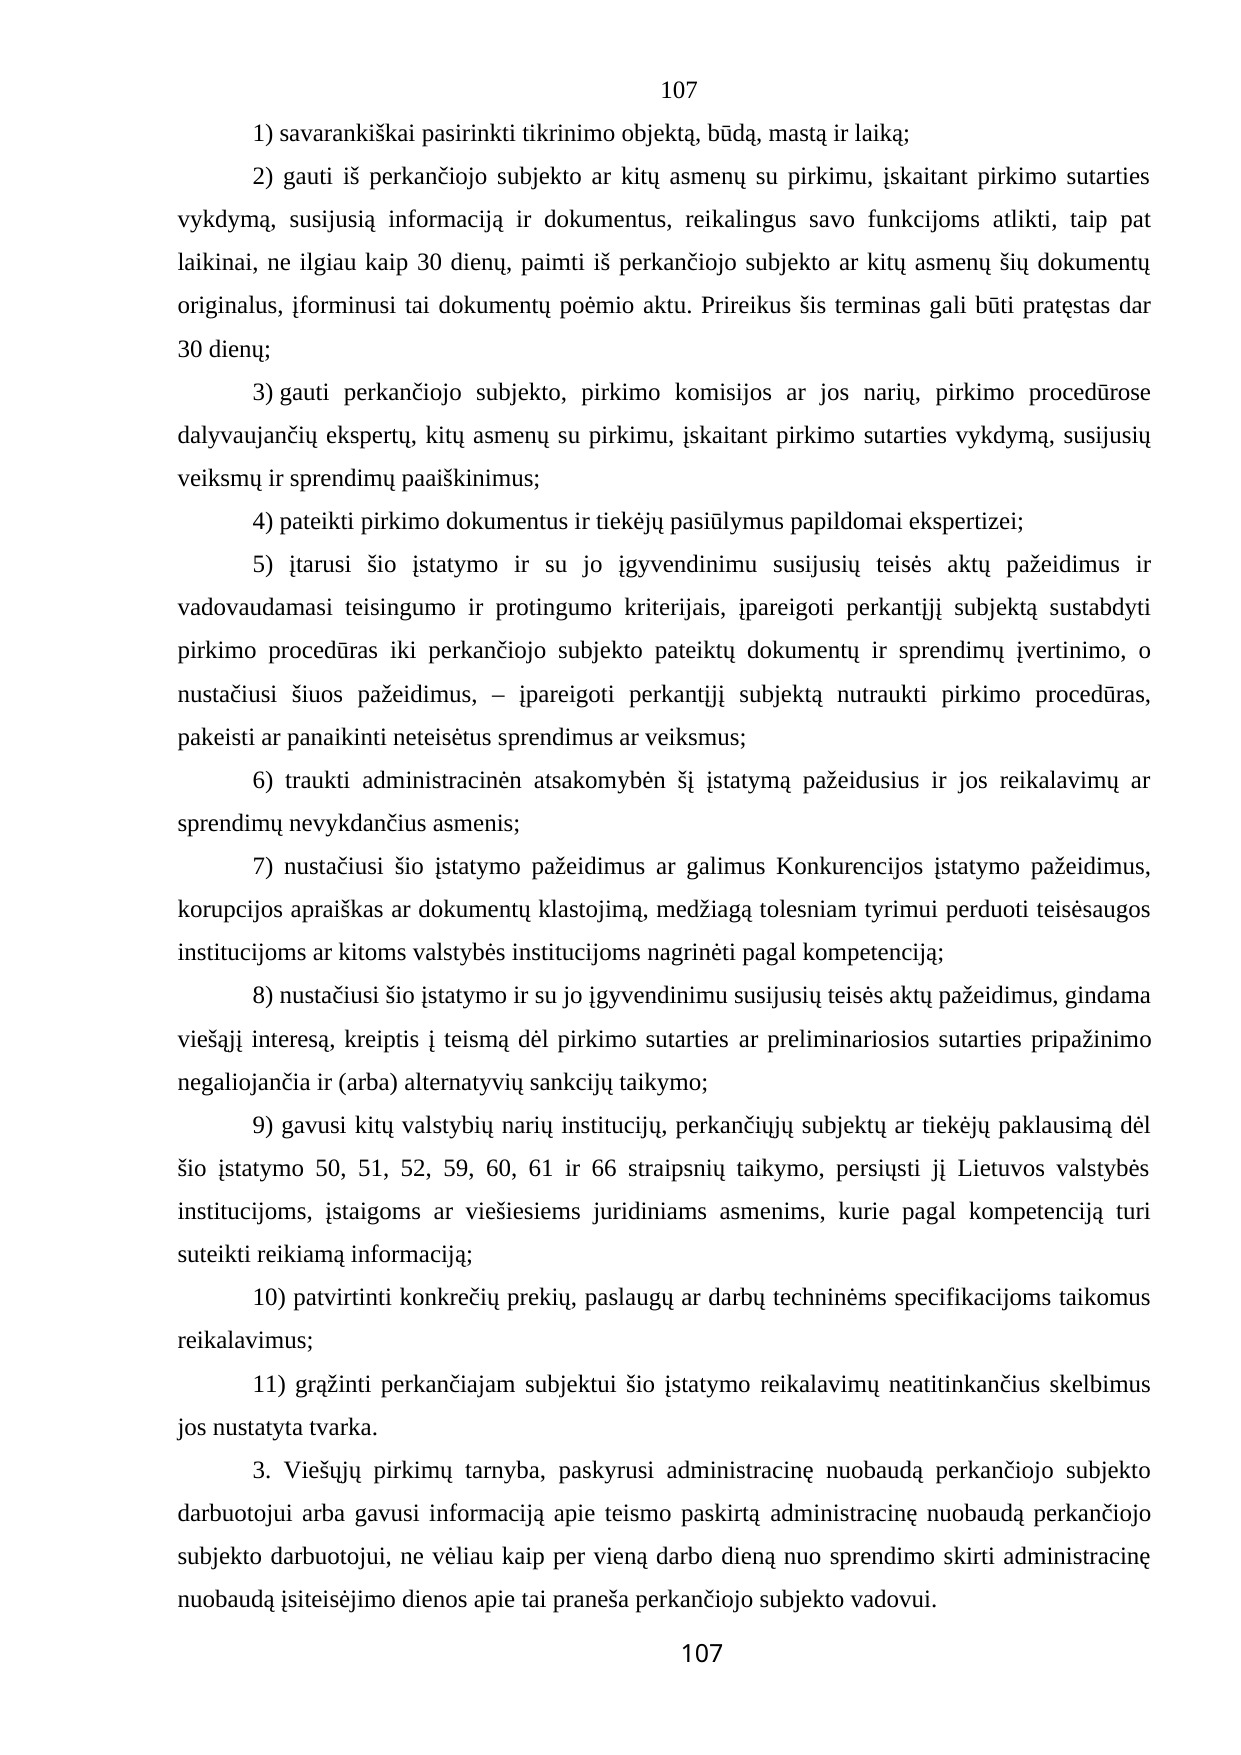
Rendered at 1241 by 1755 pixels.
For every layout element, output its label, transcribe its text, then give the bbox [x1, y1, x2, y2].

text 10) patvirtinti konkrečių prekių, paslaugų ar darbų techninėms specifikacijoms taikomus reikalavimus; [177, 1282, 1152, 1354]
text 2) gauti iš perkančiojo subjekto ar kitų asmenų su pirkimu, įskaitant pirkimo sutarties vykdymą, susijusią informaciją ir dokumentus, reikalingus savo funkcijoms atlikti, taip pat laikinai, ne ilgiau kaip 30 dienų, paimti iš perkančiojo subjekto ar kitų asmenų šių dokumentų originalus, įforminusi tai dokumentų poėmio aktu. Prireikus šis terminas gali būti pratęstas dar 30 dienų; [177, 161, 1152, 362]
text 4) pateikti pirkimo dokumentus ir tiekėjų pasiūlymus papildomai ekspertizei; [177, 506, 1152, 535]
text 3. Viešųjų pirkimų tarnyba, paskyrusi administracinę nuobaudą perkančiojo subjekto darbuotojui arba gavusi informaciją apie teismo paskirtą administracinę nuobaudą perkančiojo subjekto darbuotojui, ne vėliau kaip per vieną darbo dieną nuo sprendimo skirti administracinę nuobaudą įsiteisėjimo dienos apie tai praneša perkančiojo subjekto vadovui. [177, 1455, 1152, 1613]
text 5) įtarusi šio įstatymo ir su jo įgyvendinimu susijusių teisės aktų pažeidimus ir vadovaudamasi teisingumo ir protingumo kriterijais, įpareigoti perkantįjį subjektą sustabdyti pirkimo procedūras iki perkančiojo subjekto pateiktų dokumentų ir sprendimų įvertinimo, o nustačiusi šiuos pažeidimus, – įpareigoti perkantįjį subjektą nutraukti pirkimo procedūras, pakeisti ar panaikinti neteisėtus sprendimus ar veiksmus; [177, 549, 1152, 751]
text 9) gavusi kitų valstybių narių institucijų, perkančiųjų subjektų ar tiekėjų paklausimą dėl šio įstatymo 50, 51, 52, 59, 60, 61 ir 66 straipsnių taikymo, persiųsti jį Lietuvos valstybės institucijoms, įstaigoms ar viešiesiems juridiniams asmenims, kurie pagal kompetenciją turi suteikti reikiamą informaciją; [177, 1110, 1152, 1268]
text 8) nustačiusi šio įstatymo ir su jo įgyvendinimu susijusių teisės aktų pažeidimus, gindama viešąjį interesą, kreiptis į teismą dėl pirkimo sutarties ar preliminariosios sutarties pripažinimo negaliojančia ir (arba) alternatyvių sankcijų taikymo; [177, 981, 1152, 1096]
text 1) savarankiškai pasirinkti tikrinimo objektą, būdą, mastą ir laiką; [177, 118, 1152, 147]
text 11) grąžinti perkančiajam subjektui šio įstatymo reikalavimų neatitinkančius skelbimus jos nustatyta tvarka. [177, 1369, 1152, 1441]
text 7) nustačiusi šio įstatymo pažeidimus ar galimus Konkurencijos įstatymo pažeidimus, korupcijos apraiškas ar dokumentų klastojimą, medžiagą tolesniam tyrimui perduoti teisėsaugos institucijoms ar kitoms valstybės institucijoms nagrinėti pagal kompetenciją; [177, 851, 1152, 966]
text 6) traukti administracinėn atsakomybėn šį įstatymą pažeidusius ir jos reikalavimų ar sprendimų nevykdančius asmenis; [177, 765, 1152, 837]
text 3) gauti perkančiojo subjekto, pirkimo komisijos ar jos narių, pirkimo procedūrose dalyvaujančių ekspertų, kitų asmenų su pirkimu, įskaitant pirkimo sutarties vykdymą, susijusių veiksmų ir sprendimų paaiškinimus; [177, 377, 1152, 492]
